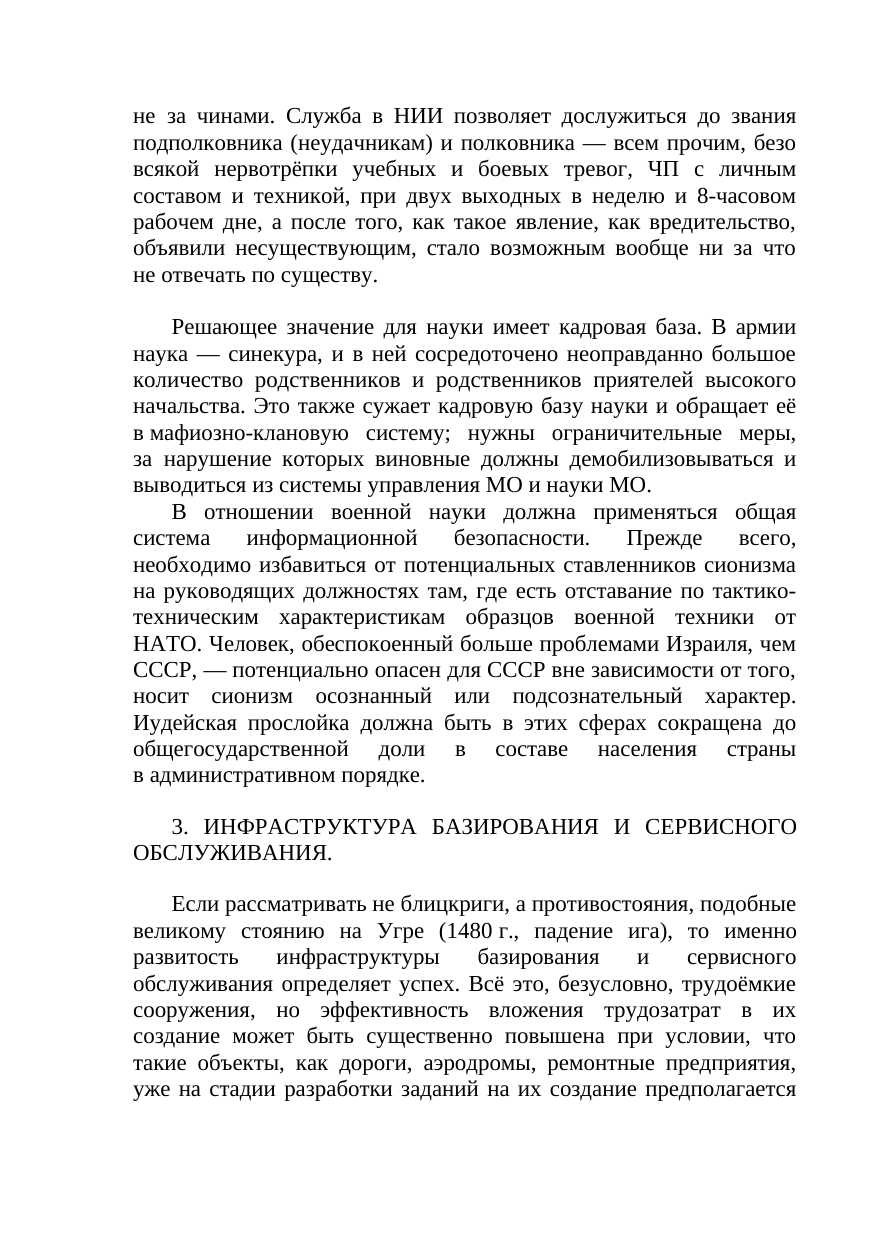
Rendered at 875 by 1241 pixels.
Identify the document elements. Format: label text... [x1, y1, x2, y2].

list не за чинами. Служба в НИИ позволяет дослужиться до звания подполковника (неудачникам) и полковника — всем прочим, безо всякой нервотрёпки учебных и боевых тревог, ЧП с личным составом и техникой, при двух выходных в неделю и 8-часовом рабочем дне, а после того, как такое явление, как вредительство, объявили несуществующим, стало возможным вообще ни за что не отвечать по существу. [133, 103, 797, 287]
text В отношении военной науки должна применяться общая система информационной безопасности. Прежде всего, необходимо избавиться от потенциальных ставленников сионизма на руководящих должностях там, где есть отставание по тактико-техническим характеристикам образцов военной техники от НАТО. Человек, обеспокоенный больше проблемами Израиля, чем СССР, — потенциально опасен для СССР вне зависимости от того, носит сионизм осознанный или подсознательный характер. Иудейская прослойка должна быть в этих сферах сокращена до общегосударственной доли в составе населения страны в административном порядке. [133, 498, 797, 788]
subtitle 3. ИНФРАСТРУКТУРА БАЗИРОВАНИЯ И СЕРВИСНОГО ОБСЛУЖИВАНИЯ. [133, 813, 797, 866]
text Если рассматривать не блицкриги, а противостояния, подобные великому стоянию на Угре (1480 г., падение ига), то именно развитость инфраструктуры базирования и сервисного обслуживания определяет успех. Всё это, безусловно, трудоёмкие сооружения, но эффективность вложения трудозатрат в их создание может быть существенно повышена при условии, что такие объекты, как дороги, аэродромы, ремонтные предприятия, уже на стадии разработки заданий на их создание предполагается [133, 891, 797, 1101]
text Решающее значение для науки имеет кадровая база. В армии наука — синекура, и в ней сосредоточено неоправданно большое количество родственников и родственников приятелей высокого начальства. Это также сужает кадровую базу науки и обращает её в мафиозно-клановую систему; нужны ограничительные меры, за нарушение которых виновные должны демобилизовываться и выводиться из системы управления МО и науки МО. [133, 313, 797, 498]
